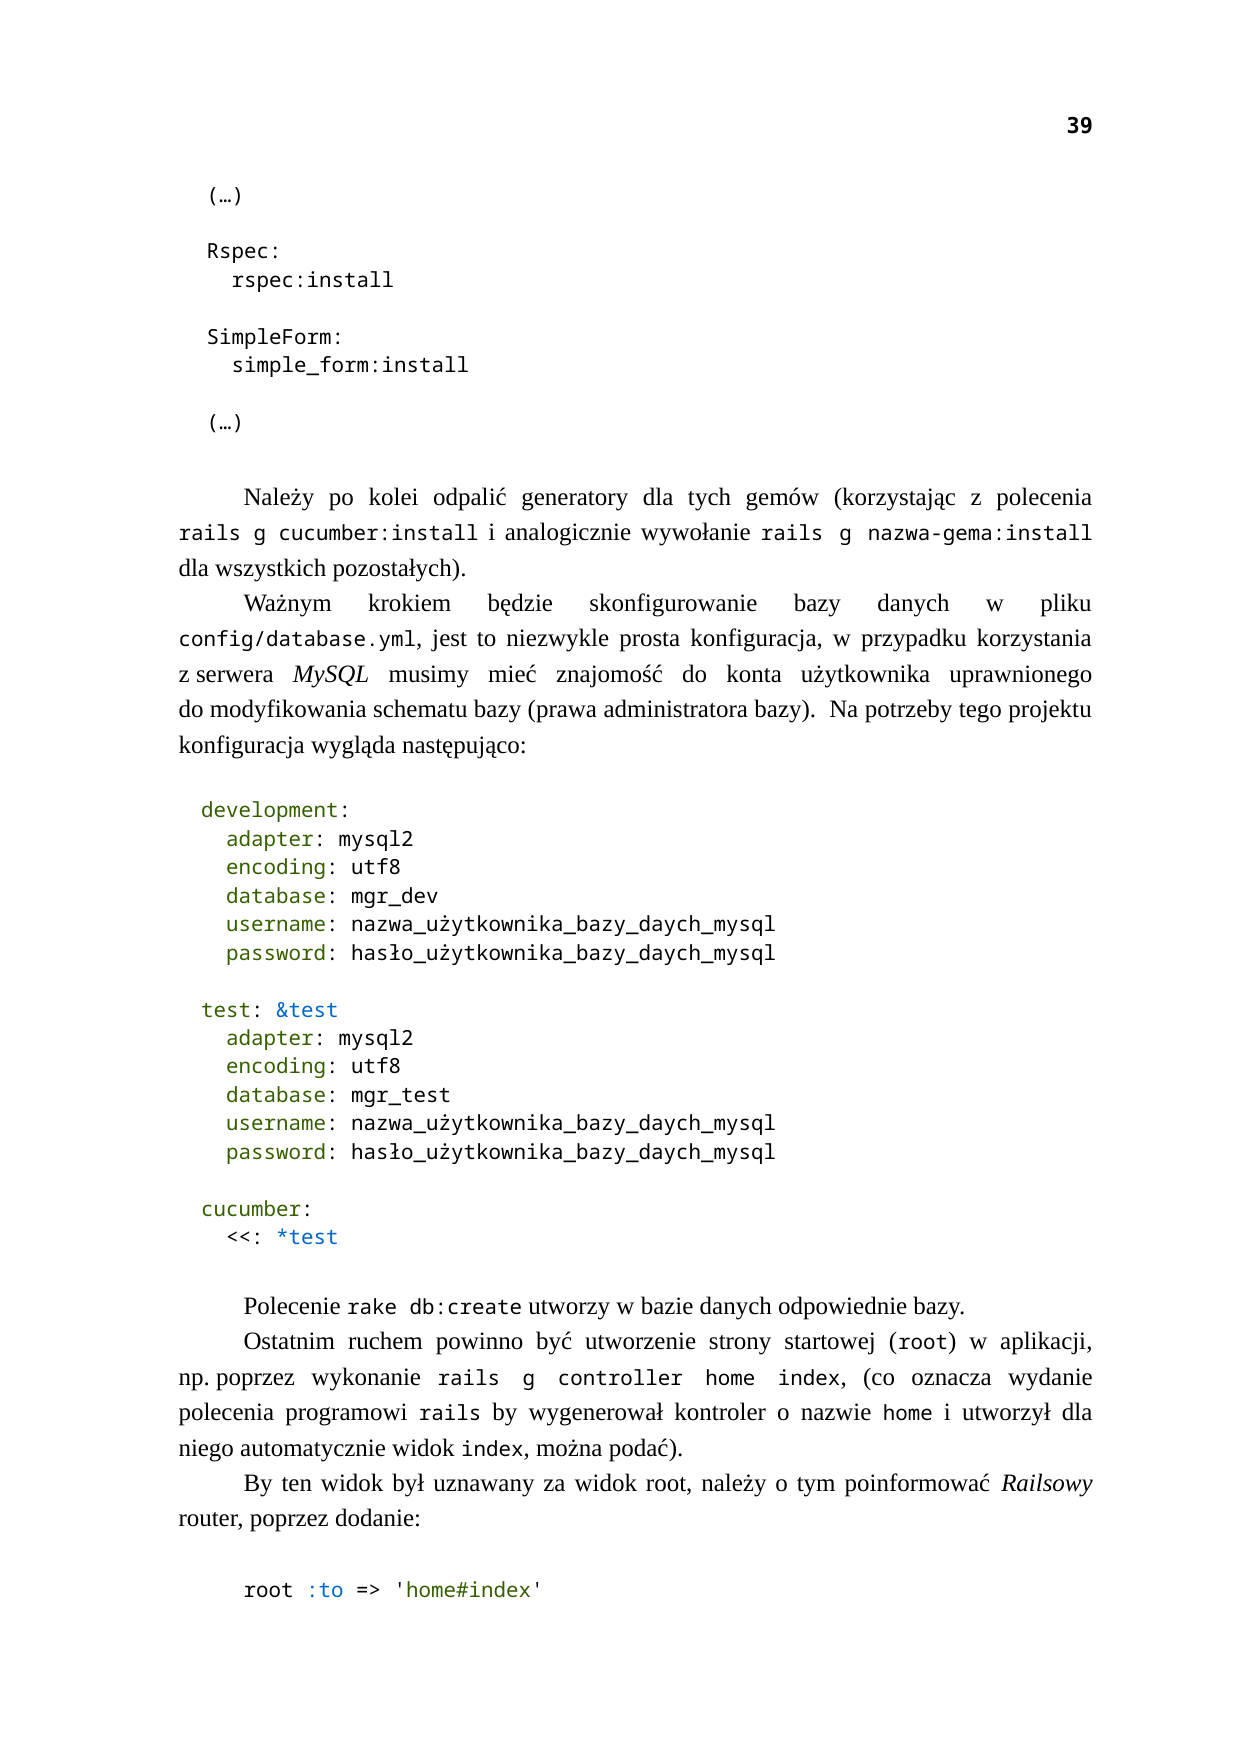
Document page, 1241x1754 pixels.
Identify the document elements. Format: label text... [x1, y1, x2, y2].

text root :to => 'home#index' [178, 1569, 1093, 1605]
table_header development: adapter: mysql2 encoding: utf8 database: mgr_dev username: nazwa_użytkownika_bazy_daych_mysql password: hasło_użytkownika_bazy_daych_mysql test: &test adapter: mysql2 encoding: utf8 database: mgr_test username: nazwa_użytkownika_bazy_daych_mysql password: hasło_użytkownika_bazy_daych_mysql cucumber: <<: *test [177, 796, 1093, 1251]
text Należy po kolei odpalić generatory dla tych gemów (korzystając z polecenia rails g cucumber:install i analogicznie wywołanie rails g nazwa-gema:install dla wszystkich pozostałych). [178, 477, 1093, 583]
text Ważnym krokiem będzie skonfigurowanie bazy danych w pliku config/database.yml, jest to niezwykle prosta konfiguracja, w przypadku korzystania z serwera MySQL musimy mieć znajomość do konta użytkownika uprawnionego do modyfikowania schematu bazy (prawa administratora bazy). Na potrzeby tego projektu konfiguracja wygląda następująco: [178, 583, 1093, 760]
text By ten widok był uznawany za widok root, należy o tym poinformować Railsowy router, poprzez dodanie: [178, 1463, 1093, 1534]
table_header (…) Rspec: rspec:install SimpleForm: simple_form:install (…) [177, 174, 1093, 441]
text Ostatnim ruchem powinno być utworzenie strony startowej (root) w aplikacji, np. poprzez wykonanie rails g controller home index, (co oznacza wydanie polecenia programowi rails by wygenerował kontroler o nazwie home i utworzył dla niego automatycznie widok index, można podać). [178, 1321, 1093, 1463]
text Polecenie rake db:create utworzy w bazie danych odpowiednie bazy. [178, 1286, 1093, 1321]
